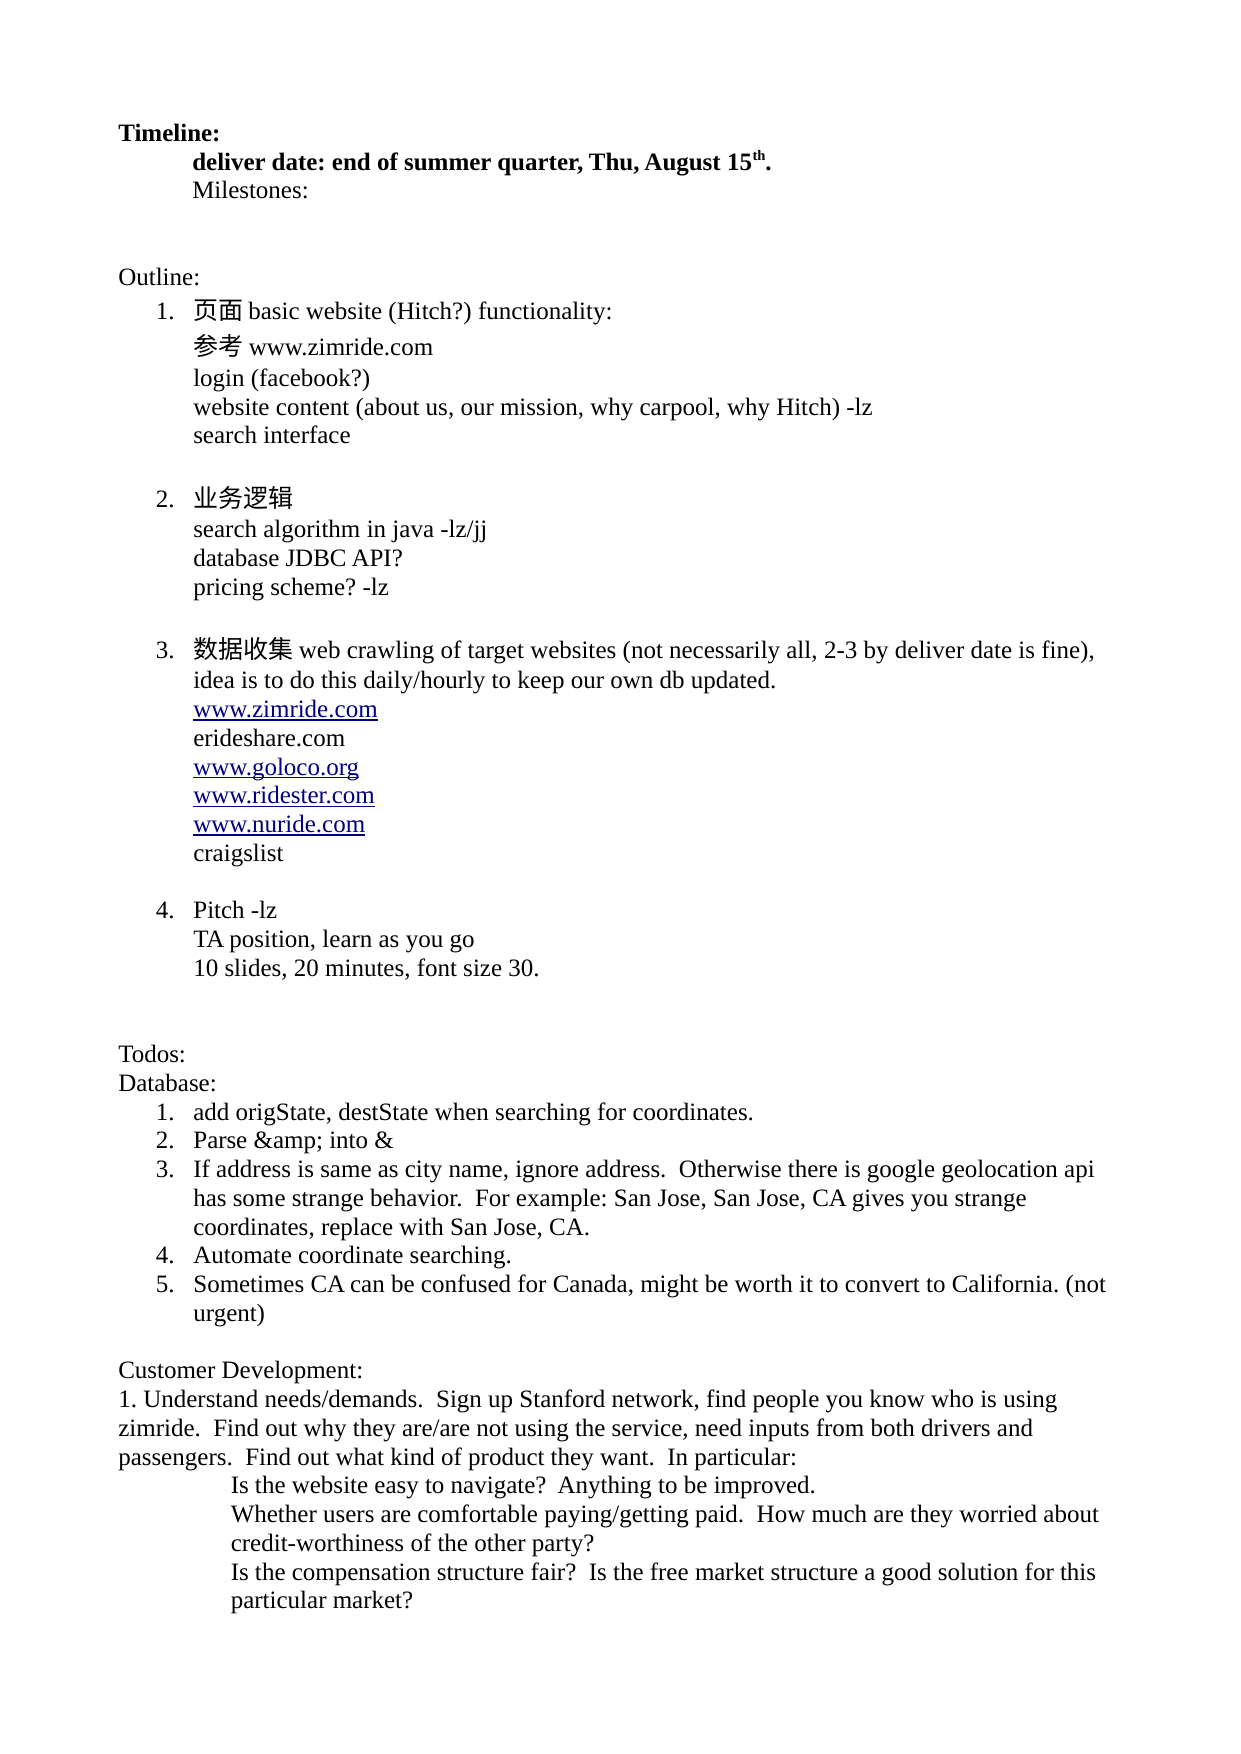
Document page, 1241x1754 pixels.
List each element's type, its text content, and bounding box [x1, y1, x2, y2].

text Timeline: [118, 118, 1122, 147]
text Outline: [118, 262, 1122, 291]
list Pitch -lz [156, 896, 1122, 924]
list database JDBC API? [156, 543, 1122, 572]
list 数据收集 web crawling of target websites (not necessarily all, 2-3 by deliver date is fine), idea is to do this daily/hourly to keep our own db updated. [156, 629, 1122, 694]
list search algorithm in java -lz/jj [156, 514, 1122, 543]
list 参考 www.zimride.com [156, 327, 1122, 363]
list 页面basic website (Hitch?) functionality: [156, 291, 1122, 327]
list 10 slides, 20 minutes, font size 30. [156, 953, 1122, 982]
list TA position, learn as you go [156, 924, 1122, 953]
list website content (about us, our mission, why carpool, why Hitch) -lz [156, 392, 1122, 421]
list 业务逻辑 [156, 478, 1122, 514]
list www.zimride.com [156, 694, 1122, 723]
list Is the compensation structure fair? Is the free market structure a good solution for this particular market? [193, 1557, 1122, 1614]
list search interface [156, 421, 1122, 449]
list www.ridester.com [156, 781, 1122, 809]
list craigslist [156, 838, 1122, 867]
list If address is same as city name, ignore address. Otherwise there is google geolocation api has some strange behavior. For example: San Jose, San Jose, CA gives you strange coordinates, replace with San Jose, CA. [156, 1154, 1122, 1241]
text Customer Development: [118, 1356, 1122, 1384]
list login (facebook?) [156, 363, 1122, 392]
list Is the website easy to navigate? Anything to be improved. [193, 1471, 1122, 1499]
list www.goloco.org [156, 752, 1122, 781]
list Parse &amp; into & [156, 1126, 1122, 1154]
list Automate coordinate searching. [156, 1241, 1122, 1269]
list www.nuride.com [156, 809, 1122, 838]
text 1. Understand needs/demands. Sign up Stanford network, find people you know who is using zimride. Find out why they are/are not using the service, need inputs from both drivers and passengers. Find out what kind of product they want. In particular: [118, 1384, 1122, 1471]
list erideshare.com [156, 723, 1122, 752]
text Todos: [118, 1039, 1122, 1068]
text Database: [118, 1068, 1122, 1097]
list Sometimes CA can be confused for Canada, might be worth it to convert to California. (not urgent) [156, 1269, 1122, 1327]
text Milestones: [118, 176, 1122, 204]
text deliver date: end of summer quarter, Thu, August 15th. [118, 147, 1122, 176]
list pricing scheme? -lz [156, 572, 1122, 601]
list Whether users are comfortable paying/getting paid. How much are they worried about credit-worthiness of the other party? [193, 1499, 1122, 1557]
list add origState, destState when searching for coordinates. [156, 1097, 1122, 1126]
